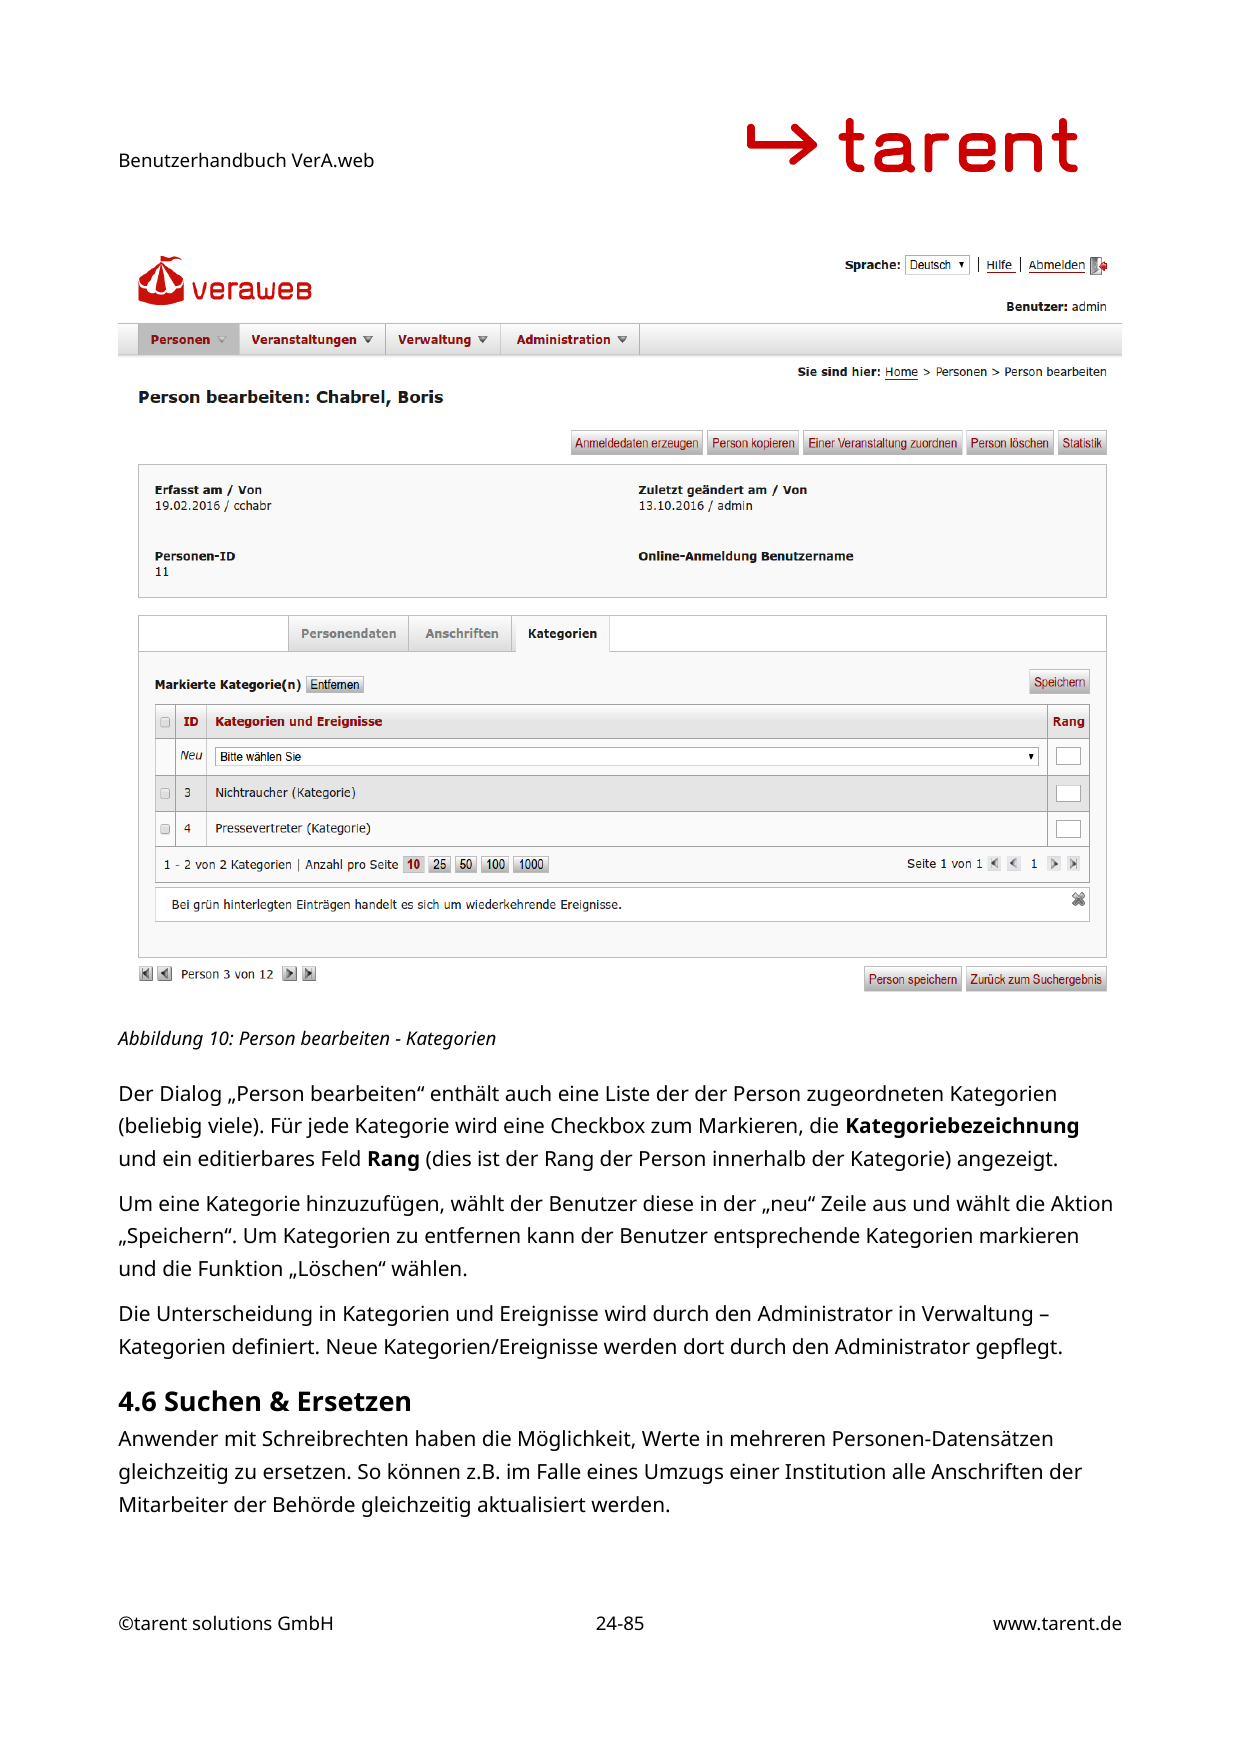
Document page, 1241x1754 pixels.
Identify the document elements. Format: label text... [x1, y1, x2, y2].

text Abbildung 10: Person bearbeiten - Kategorien [118, 998, 1122, 1051]
text Die Unterscheidung in Kategorien und Ereignisse wird durch den Administrator in Verwaltung – Kategorien definiert. Neue Kategorien/Ereignisse werden dort durch den Administrator gepflegt. [118, 1299, 1122, 1360]
subtitle Suchen & Ersetzen [118, 1382, 1122, 1419]
text [118, 232, 1122, 255]
text Um eine Kategorie hinzuzufügen, wählt der Benutzer diese in der „neu“ Zeile aus und wählt die Aktion „Speichern“. Um Kategorien zu entfernen kann der Benutzer entsprechende Kategorien markieren und die Funktion „Löschen“ wählen. [118, 1189, 1122, 1283]
text Der Dialog „Person bearbeiten“ enthält auch eine Liste der der Person zugeordneten Kategorien (beliebig viele). Für jede Kategorie wird eine Checkbox zum Markieren, die Kategoriebezeichnung und ein editierbares Feld Rang (dies ist der Rang der Person innerhalb der Kategorie) angezeigt. [118, 1051, 1122, 1172]
picture [118, 255, 1122, 998]
text Anwender mit Schreibrechten haben die Möglichkeit, Werte in mehreren Personen-Datensätzen gleichzeitig zu ersetzen. So können z.B. im Falle eines Umzugs einer Institution alle Anschriften der Mitarbeiter der Behörde gleichzeitig aktualisiert werden. [118, 1424, 1122, 1518]
